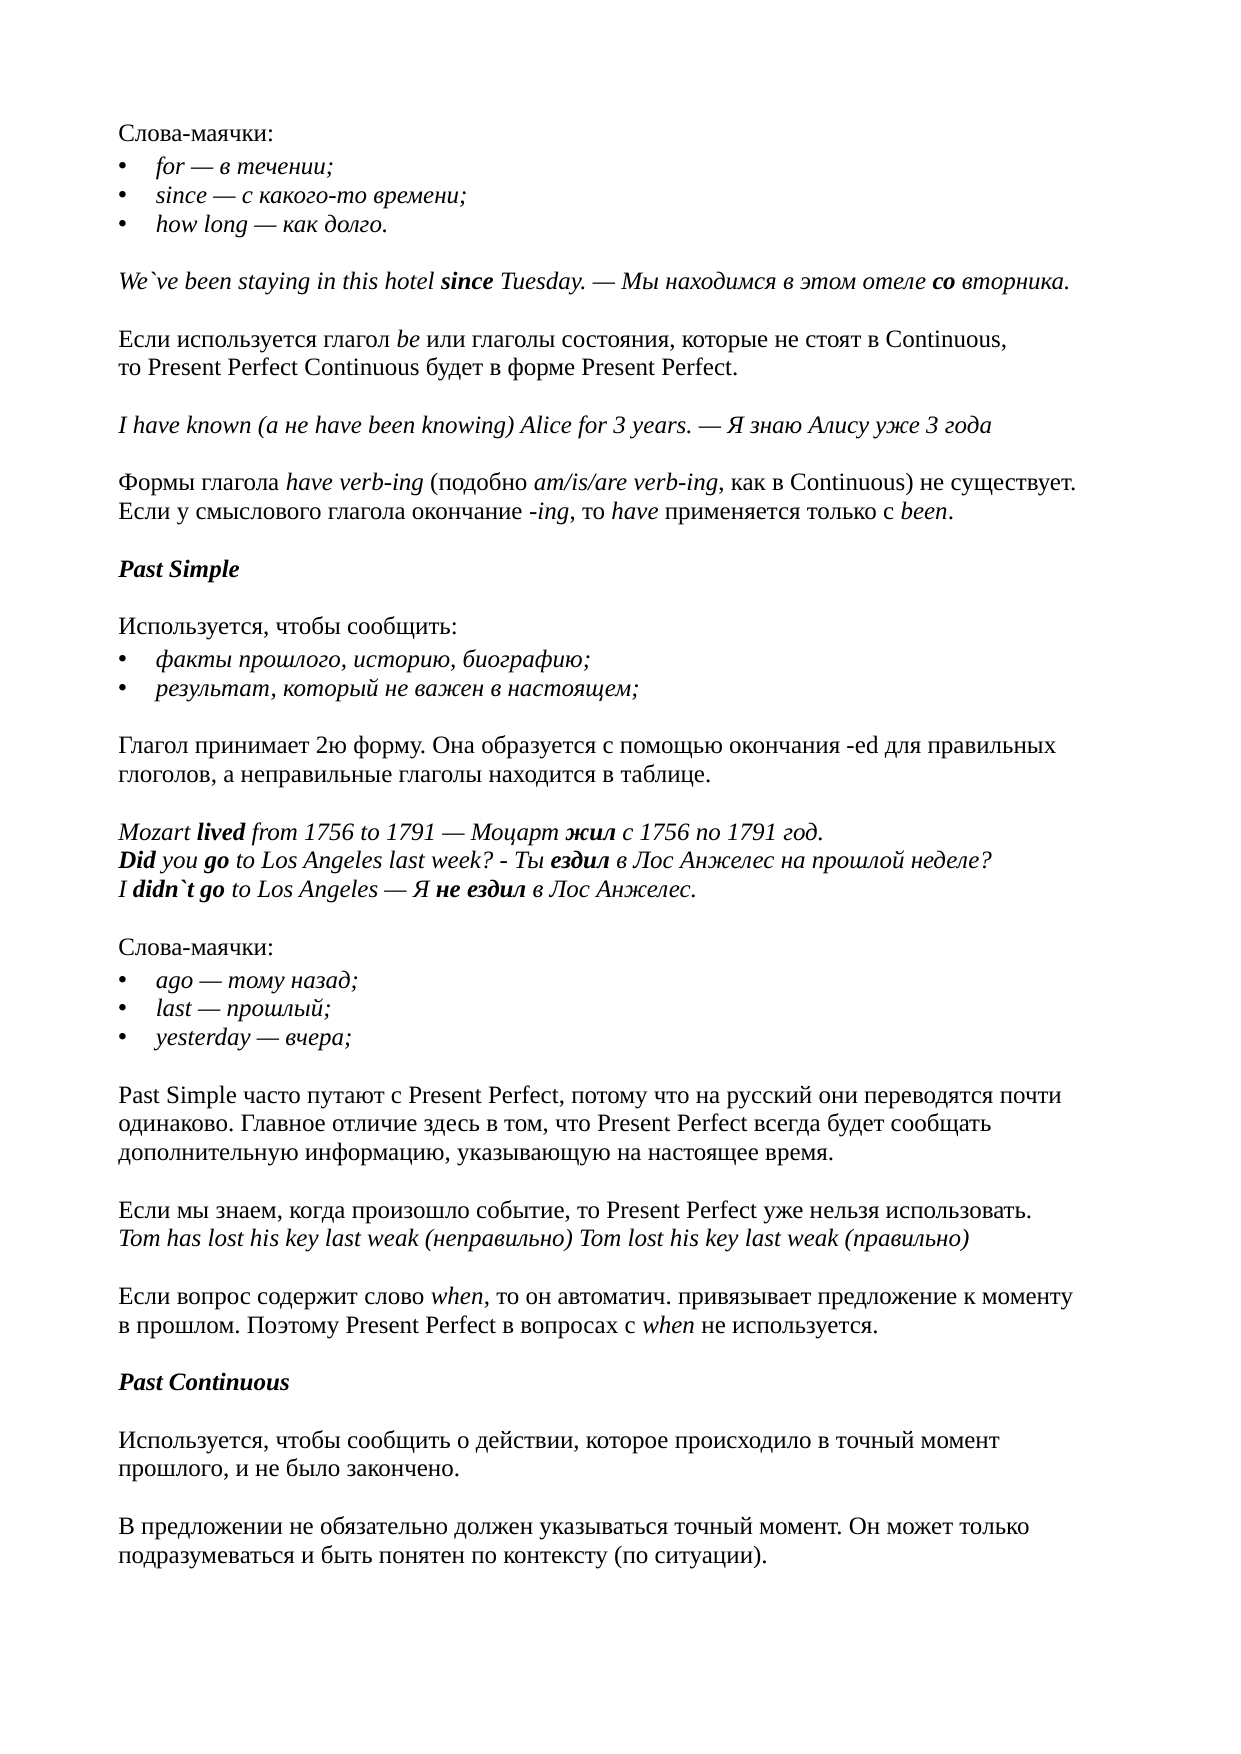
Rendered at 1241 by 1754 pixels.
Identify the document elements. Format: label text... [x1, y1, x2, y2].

text Если вопрос содержит слово when, то он автоматич. привязывает предложение к моменту [118, 1281, 1122, 1310]
text Слова-маячки: [118, 118, 1122, 147]
list since — с какого-то времени; [118, 180, 1122, 209]
text We`ve been staying in this hotel since Tuesday. — Мы находимся в этом отеле со вторника. [118, 266, 1122, 295]
text Если используется глагол be или глаголы состояния, которые не стоят в Continuous, [118, 324, 1122, 352]
list результат, который не важен в настоящем; [118, 673, 1122, 702]
text прошлого, и не было закончено. [118, 1453, 1122, 1482]
text Tom has lost his key last weak (неправильно) Tom lost his key last weak (правильно) [118, 1223, 1122, 1252]
text I have known (а не have been knowing) Alice for 3 years. — Я знаю Алису уже 3 года [118, 410, 1122, 439]
list yesterday — вчера; [118, 1022, 1122, 1051]
text в прошлом. Поэтому Present Perfect в вопросах с when не используется. [118, 1310, 1122, 1338]
text Did you go to Los Angeles last week? - Ты ездил в Лос Анжелес на прошлой неделе? [118, 845, 1122, 874]
list ago — тому назад; [118, 965, 1122, 993]
text то Present Perfect Continuous будет в форме Present Perfect. [118, 352, 1122, 381]
text Слова-маячки: [118, 932, 1122, 960]
text Past Simple часто путают с Present Perfect, потому что на русский они переводятся почти одинаково. Главное отличие здесь в том, что Present Perfect всегда будет сообщать дополнительную информацию, указывающую на настоящее время. [118, 1080, 1122, 1166]
text Past Simple [118, 554, 1122, 582]
text Если мы знаем, когда произошло событие, то Present Perfect уже нельзя использовать. [118, 1195, 1122, 1223]
text Используется, чтобы сообщить о действии, которое происходило в точный момент [118, 1425, 1122, 1453]
text I didn`t go to Los Angeles — Я не ездил в Лос Анжелес. [118, 874, 1122, 903]
text Past Continuous [118, 1367, 1122, 1396]
list how long — как долго. [118, 209, 1122, 237]
list for — в течении; [118, 151, 1122, 180]
text Формы глагола have verb-ing (подобно am/is/are verb-ing, как в Continuous) не существует. [118, 467, 1122, 496]
text Используется, чтобы сообщить: [118, 611, 1122, 640]
text Если у смыслового глагола окончание -ing, то have применяется только с been. [118, 496, 1122, 525]
text Mozart lived from 1756 to 1791 — Моцарт жил с 1756 по 1791 год. [118, 817, 1122, 845]
text В предложении не обязательно должен указываться точный момент. Он может только подразумеваться и быть понятен по контексту (по ситуации). [118, 1511, 1122, 1568]
list last — прошлый; [118, 993, 1122, 1022]
text Глагол принимает 2ю форму. Она образуется с помощью окончания -ed для правильных глоголов, а неправильные глаголы находится в таблице. [118, 730, 1122, 788]
list факты прошлого, историю, биографию; [118, 644, 1122, 673]
